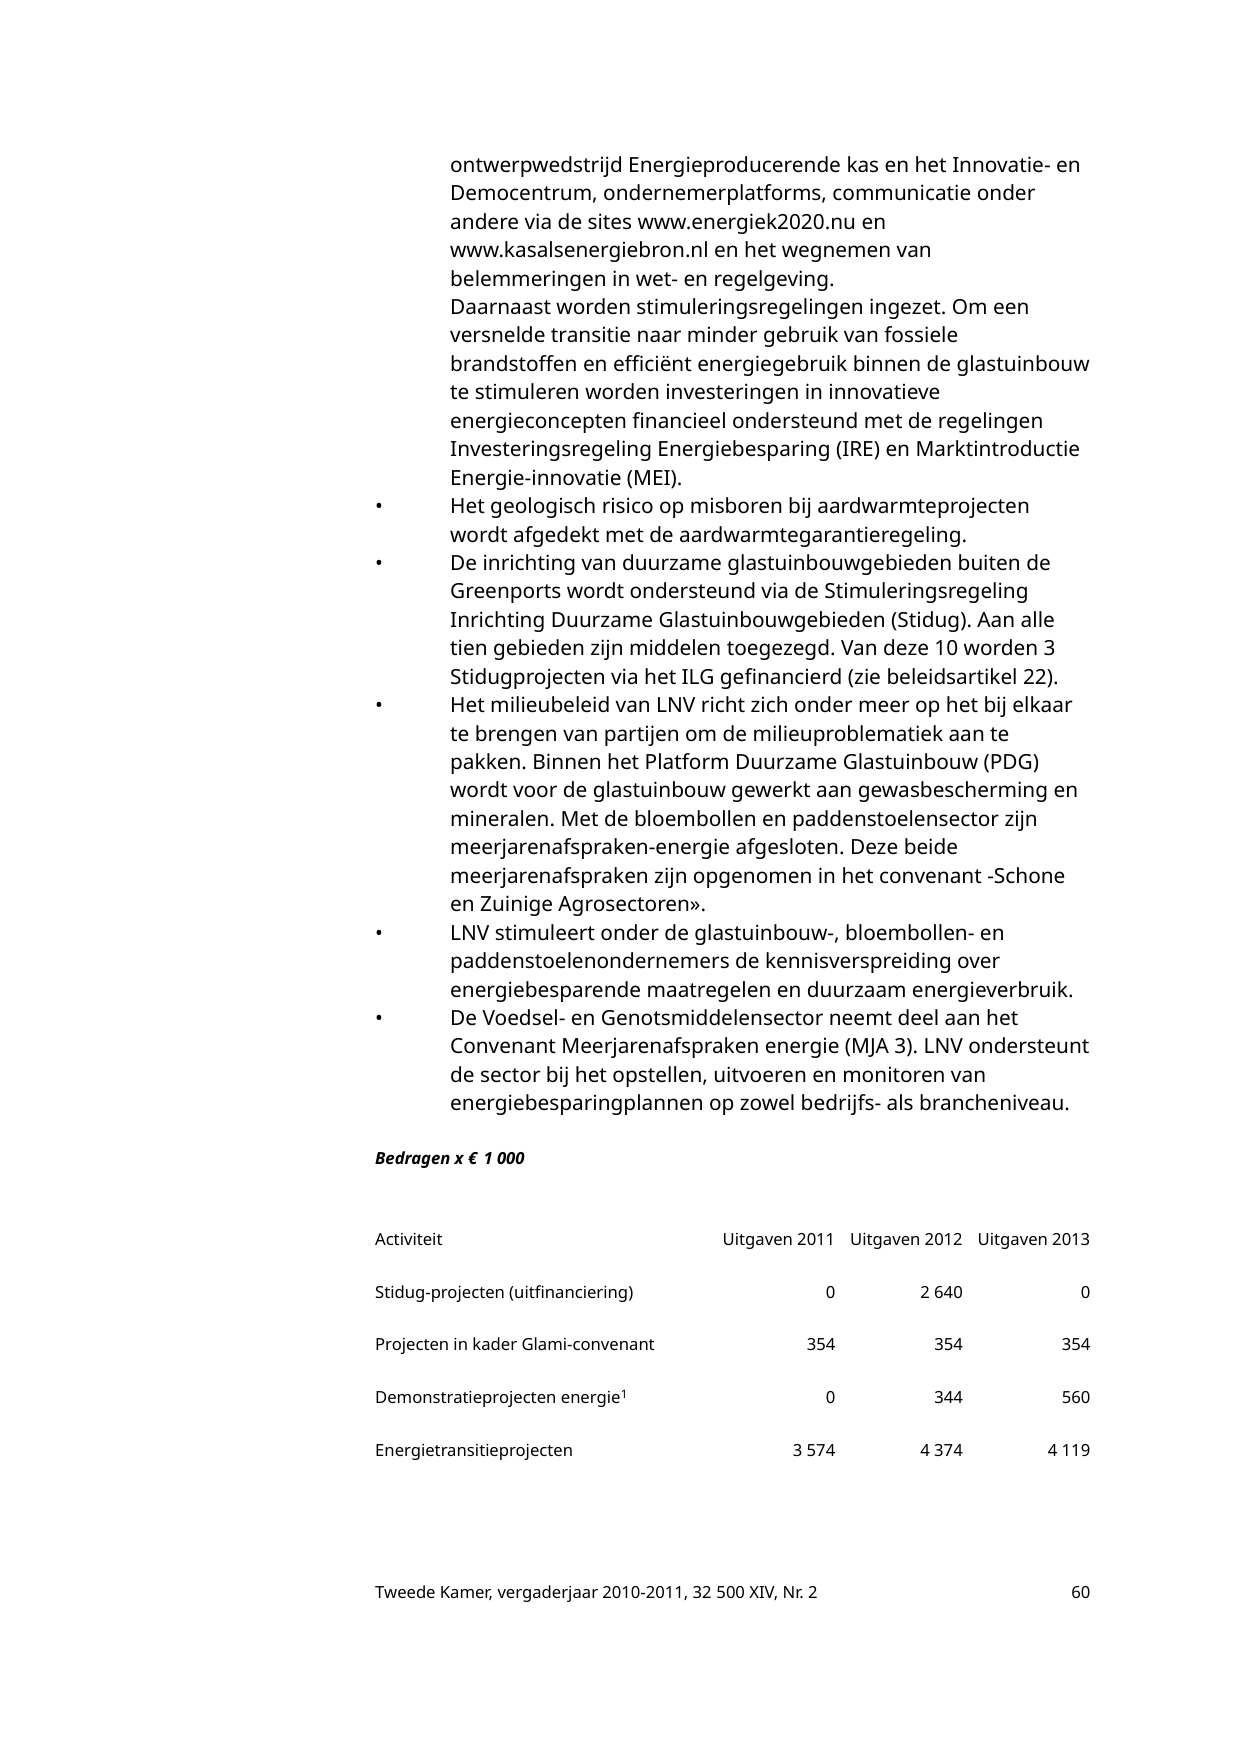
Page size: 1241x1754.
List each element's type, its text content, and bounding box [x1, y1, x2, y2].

table_header Uitgaven 2013 [963, 1228, 1090, 1280]
table_cell 0 [708, 1280, 835, 1333]
table_cell Stidug-projecten (uitfinanciering) [375, 1280, 708, 1333]
list De Voedsel- en Genotsmiddelensector neemt deel aan het Convenant Meerjarenafspraken energie (MJA 3). LNV ondersteunt de sector bij het opstellen, uitvoeren en monitoren van energiebesparingplannen op zowel bedrijfs- als brancheniveau. [375, 1003, 1090, 1117]
table_cell 560 [963, 1386, 1090, 1438]
table_cell 354 [835, 1333, 963, 1386]
table_header Uitgaven 2011 [708, 1228, 835, 1280]
list ontwerpwedstrijd Energieproducerende kas en het Innovatie- en Democentrum, ondernemerplatforms, communicatie onder andere via de sites www.energiek2020.nu en www.kasalsenergiebron.nl en het wegnemen van belemmeringen in wet- en regelgeving. [375, 150, 1090, 292]
table_cell Energietransitieprojecten [375, 1438, 708, 1491]
table_cell 2 640 [835, 1280, 963, 1333]
list De inrichting van duurzame glastuinbouwgebieden buiten de Greenports wordt ondersteund via de Stimuleringsregeling Inrichting Duurzame Glastuinbouwgebieden (Stidug). Aan alle tien gebieden zijn middelen toegezegd. Van deze 10 worden 3 Stidugprojecten via het ILG gefinancierd (zie beleidsartikel 22). [375, 548, 1090, 690]
table_cell 0 [963, 1280, 1090, 1333]
table_cell 0 [708, 1386, 835, 1438]
table_header Uitgaven 2012 [835, 1228, 963, 1280]
list Daarnaast worden stimuleringsregelingen ingezet. Om een versnelde transitie naar minder gebruik van fossiele brandstoffen en efficiënt energiegebruik binnen de glastuinbouw te stimuleren worden investeringen in innovatieve energieconcepten financieel ondersteund met de regelingen Investeringsregeling Energiebesparing (IRE) en Marktintroductie Energie-innovatie (MEI). [375, 292, 1090, 491]
list Het milieubeleid van LNV richt zich onder meer op het bij elkaar te brengen van partijen om de milieuproblematiek aan te pakken. Binnen het Platform Duurzame Glastuinbouw (PDG) wordt voor de glastuinbouw gewerkt aan gewasbescherming en mineralen. Met de bloembollen en paddenstoelensector zijn meerjarenafspraken-energie afgesloten. Deze beide meerjarenafspraken zijn opgenomen in het convenant -Schone en Zuinige Agrosectoren». [375, 690, 1090, 918]
text Bedragen x € 1 000 [375, 1147, 1090, 1169]
table_header Activiteit [375, 1228, 708, 1280]
table_cell 4 374 [835, 1438, 963, 1491]
list Het geologisch risico op misboren bij aardwarmteprojecten wordt afgedekt met de aardwarmtegarantieregeling. [375, 491, 1090, 548]
table_cell Demonstratieprojecten energie1 [375, 1386, 708, 1438]
table_cell 354 [963, 1333, 1090, 1386]
list LNV stimuleert onder de glastuinbouw-, bloembollen- en paddenstoelenondernemers de kennisverspreiding over energiebesparende maatregelen en duurzaam energieverbruik. [375, 918, 1090, 1003]
table_cell 3 574 [708, 1438, 835, 1491]
table_cell 4 119 [963, 1438, 1090, 1491]
table_cell Projecten in kader Glami-convenant [375, 1333, 708, 1386]
table_cell 354 [708, 1333, 835, 1386]
table_cell 344 [835, 1386, 963, 1438]
